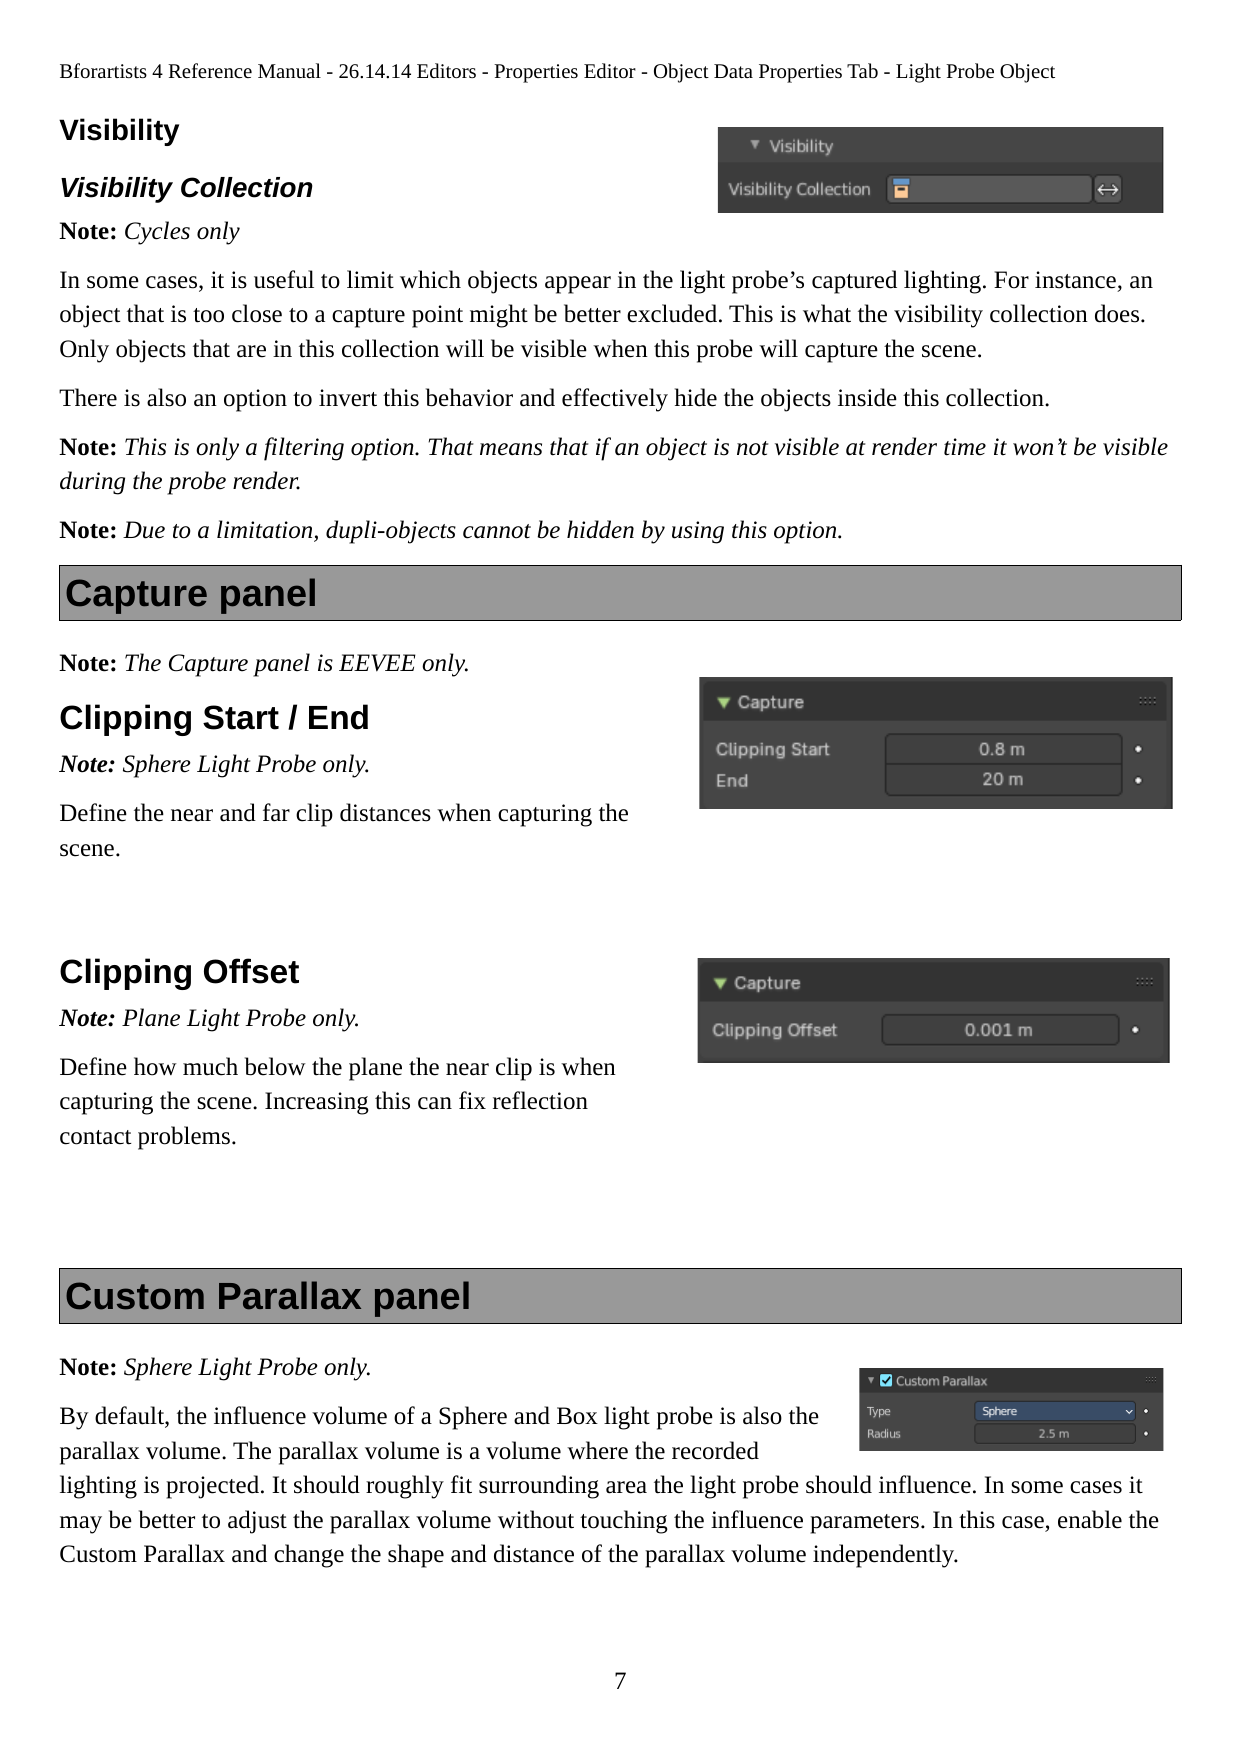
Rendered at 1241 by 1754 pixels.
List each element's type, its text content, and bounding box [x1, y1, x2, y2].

text In some cases, it is useful to limit which objects appear in the light probe’s captured lighting. For instance, an object that is too close to a capture point might be better excluded. This is what the visibility collection does. Only objects that are in this collection will be visible when this probe will capture the scene. [59, 265, 1181, 362]
text Note: Cycles only [59, 216, 1181, 244]
text Note: Due to a limitation, dupli-objects cannot be hidden by using this option. [59, 515, 1181, 544]
text Define how much below the plane the near clip is when capturing the scene. Increasing this can fix reflection contact problems. [59, 1052, 1181, 1150]
text Note: Plane Light Probe only. [59, 1003, 697, 1032]
subtitle Visibility [59, 113, 1181, 146]
text Note: Sphere Light Probe only. [59, 1352, 1181, 1381]
text There is also an option to invert this behavior and effectively hide the objects inside this collection. [59, 383, 1181, 412]
picture [859, 1368, 1164, 1451]
text By default, the influence volume of a Sphere and Box light probe is also the parallax volume. The parallax volume is a volume where the recorded lighting is projected. It should roughly fit surrounding area the light probe should influence. In some cases it may be better to adjust the parallax volume without touching the influence parameters. In this case, enable the Custom Parallax and change the shape and distance of the parallax volume independently. [59, 1401, 1181, 1568]
text Note: Sphere Light Probe only. [59, 749, 699, 778]
text Define the near and far clip distances when capturing the scene. [59, 798, 1181, 862]
subtitle Clipping Offset [59, 952, 1181, 990]
table_header Capture panel [60, 566, 1181, 620]
subtitle Visibility Collection [59, 171, 717, 203]
picture [699, 677, 1173, 809]
text Note: This is only a filtering option. That means that if an object is not visible at render time it won’t be visible during the probe render. [59, 432, 1181, 495]
text Note: The Capture panel is EEVEE only. [59, 648, 1181, 677]
table_header Custom Parallax panel [60, 1269, 1181, 1323]
subtitle Clipping Start / End [59, 698, 699, 737]
picture [697, 958, 1170, 1063]
subtitle [1164, 171, 1181, 203]
picture [717, 127, 1164, 213]
